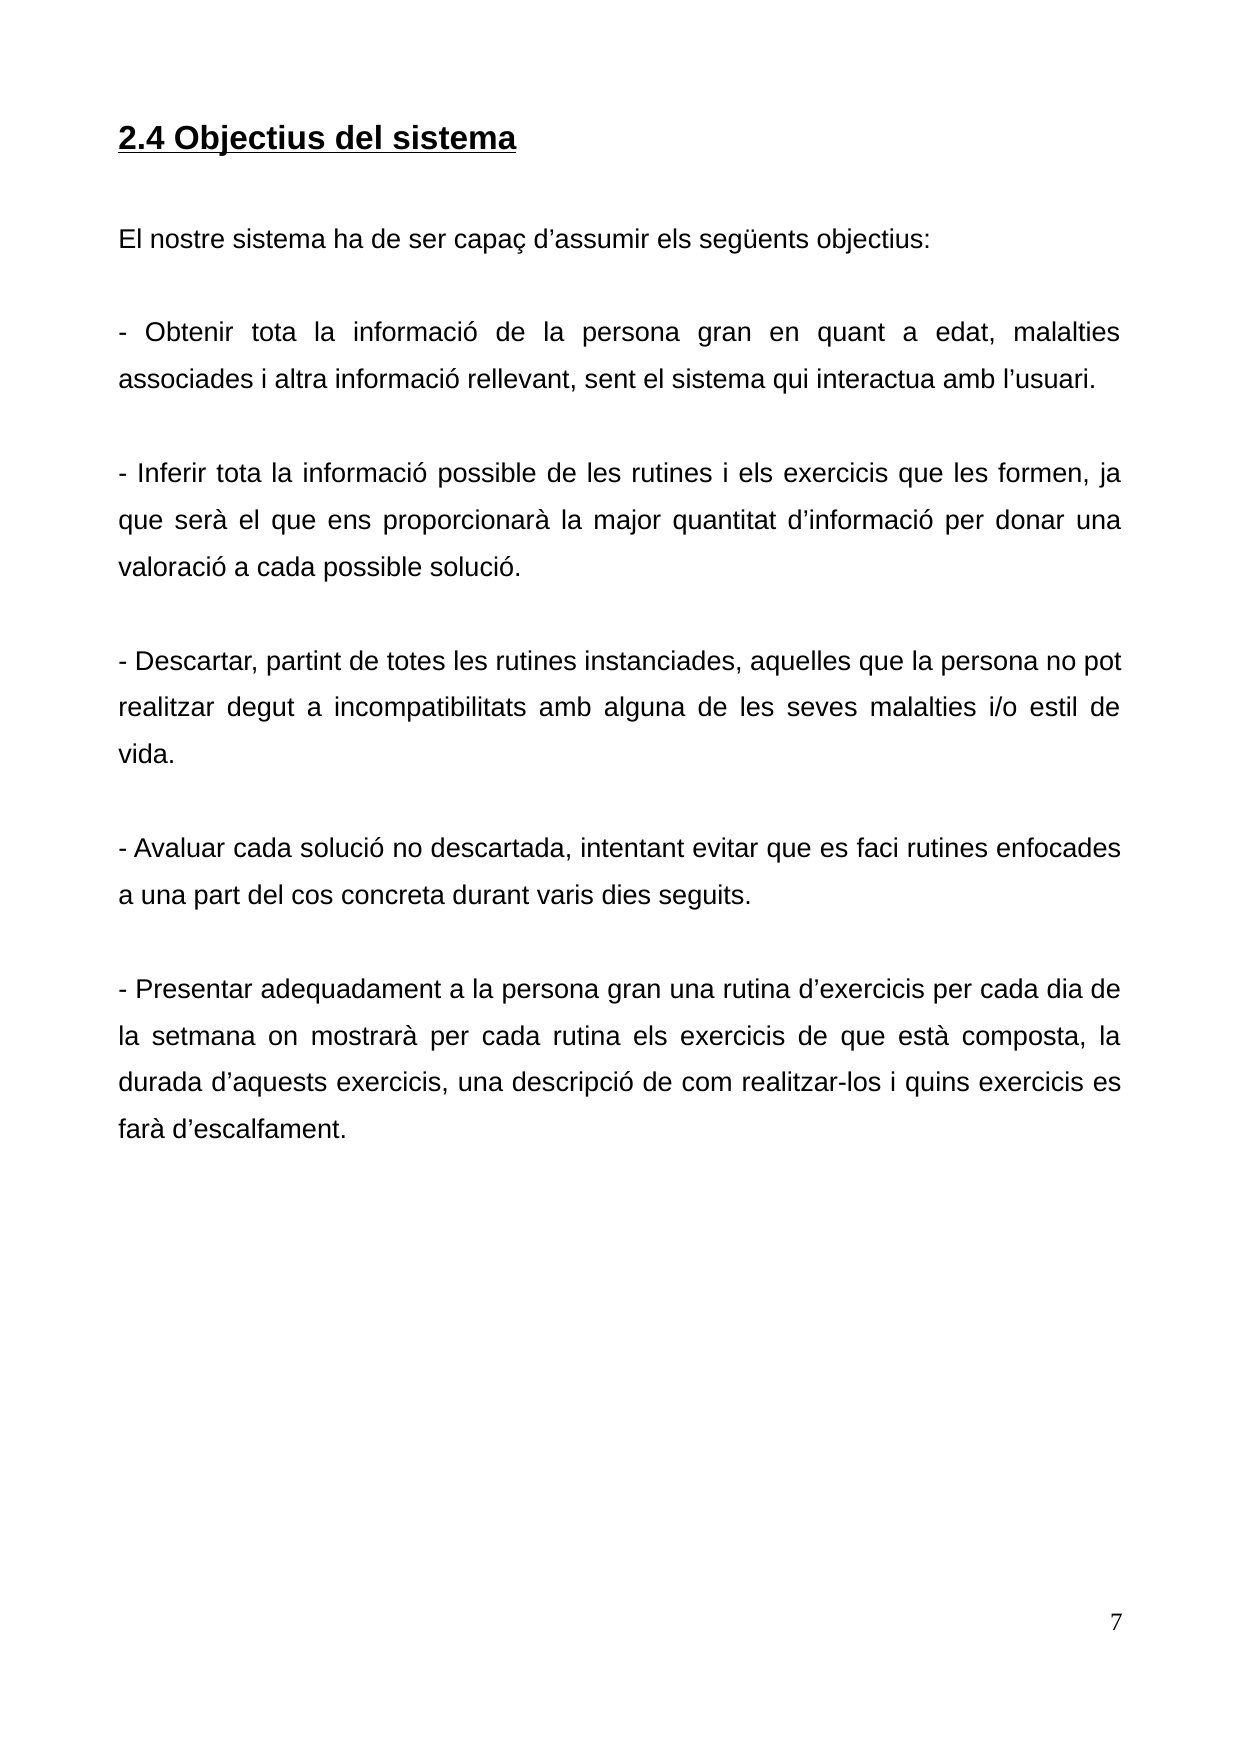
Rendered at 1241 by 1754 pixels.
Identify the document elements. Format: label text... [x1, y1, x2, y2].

text - Inferir tota la informació possible de les rutines i els exercicis que les formen, ja que serà el que ens proporcionarà la major quantitat d’informació per donar una valoració a cada possible solució. [118, 457, 1122, 582]
text - Descartar, partint de totes les rutines instanciades, aquelles que la persona no pot realitzar degut a incompatibilitats amb alguna de les seves malalties i/o estil de vida. [118, 644, 1122, 769]
text 2.4 Objectius del sistema [118, 118, 1122, 157]
text - Presentar adequadament a la persona gran una rutina d’exercicis per cada dia de la setmana on mostrarà per cada rutina els exercicis de que està composta, la durada d’aquests exercicis, una descripció de com realitzar-los i quins exercicis es farà d’escalfament. [118, 973, 1122, 1144]
text - Avaluar cada solució no descartada, intentant evitar que es faci rutines enfocades a una part del cos concreta durant varis dies seguits. [118, 832, 1122, 910]
text El nostre sistema ha de ser capaç d’assumir els següents objectius: [118, 223, 1122, 254]
text - Obtenir tota la informació de la persona gran en quant a edat, malalties associades i altra informació rellevant, sent el sistema qui interactua amb l’usuari. [118, 316, 1122, 394]
